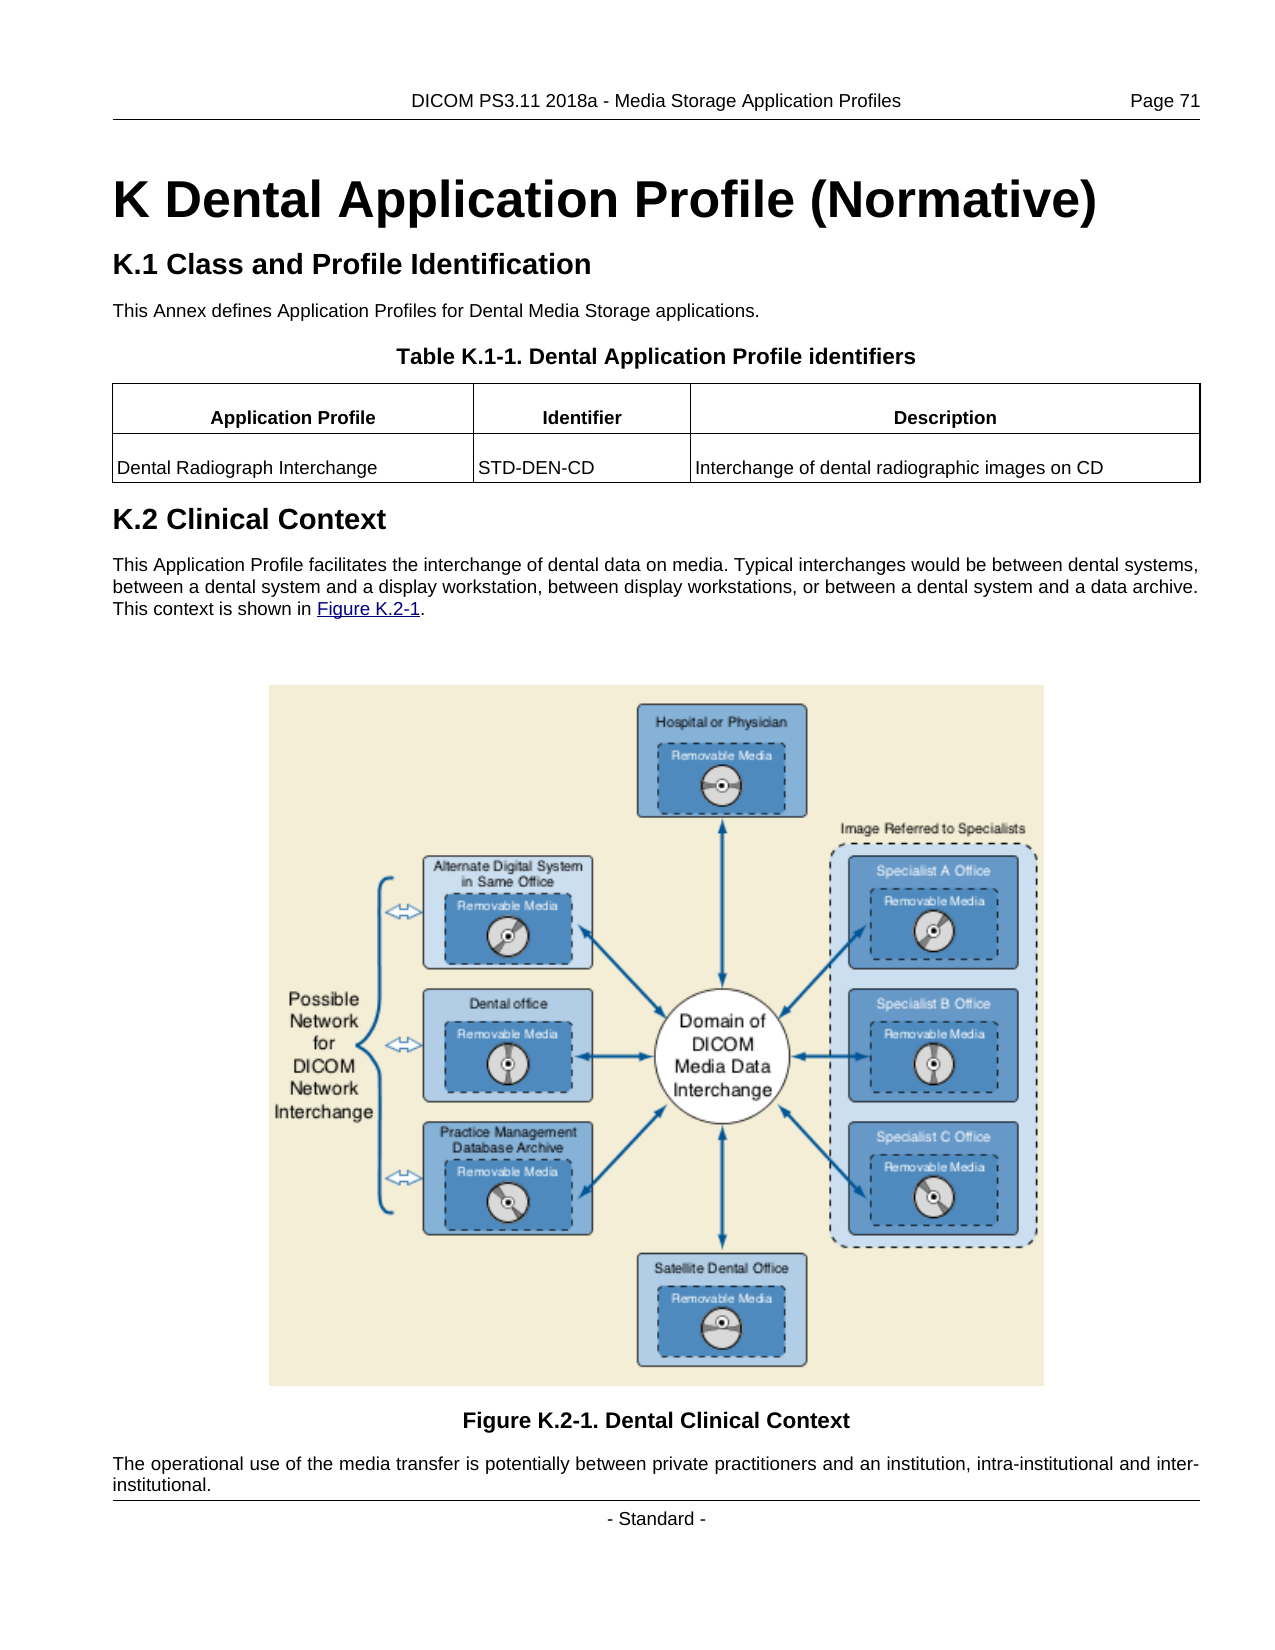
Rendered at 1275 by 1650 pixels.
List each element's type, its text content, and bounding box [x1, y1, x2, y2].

text This Application Profile facilitates the interchange of dental data on media. Typical interchanges would be between dental systems, between a dental system and a display workstation, between display workstations, or between a dental system and a data archive. This context is shown in Figure K.2-1. [112, 554, 1200, 619]
picture [268, 685, 1044, 1386]
table_header Identifier [474, 384, 690, 432]
text This Annex defines Application Profiles for Dental Media Storage applications. [112, 299, 1200, 321]
text The operational use of the media transfer is potentially between private practitioners and an institution, intra-institutional and inter-institutional. [112, 1452, 1200, 1495]
table_cell Interchange of dental radiographic images on CD [691, 434, 1199, 482]
text K.2 Clinical Context [112, 502, 1200, 536]
table_cell STD-DEN-CD [474, 434, 690, 482]
table_cell Dental Radiograph Interchange [113, 434, 473, 482]
table_header Description [691, 384, 1199, 432]
text Table K.1-1. Dental Application Profile identifiers [112, 343, 1200, 369]
text Figure K.2-1. Dental Clinical Context [112, 1408, 1200, 1433]
text K.1 Class and Profile Identification [112, 247, 1200, 281]
text K Dental Application Profile (Normative) [112, 169, 1200, 228]
table_header Application Profile [113, 384, 473, 432]
